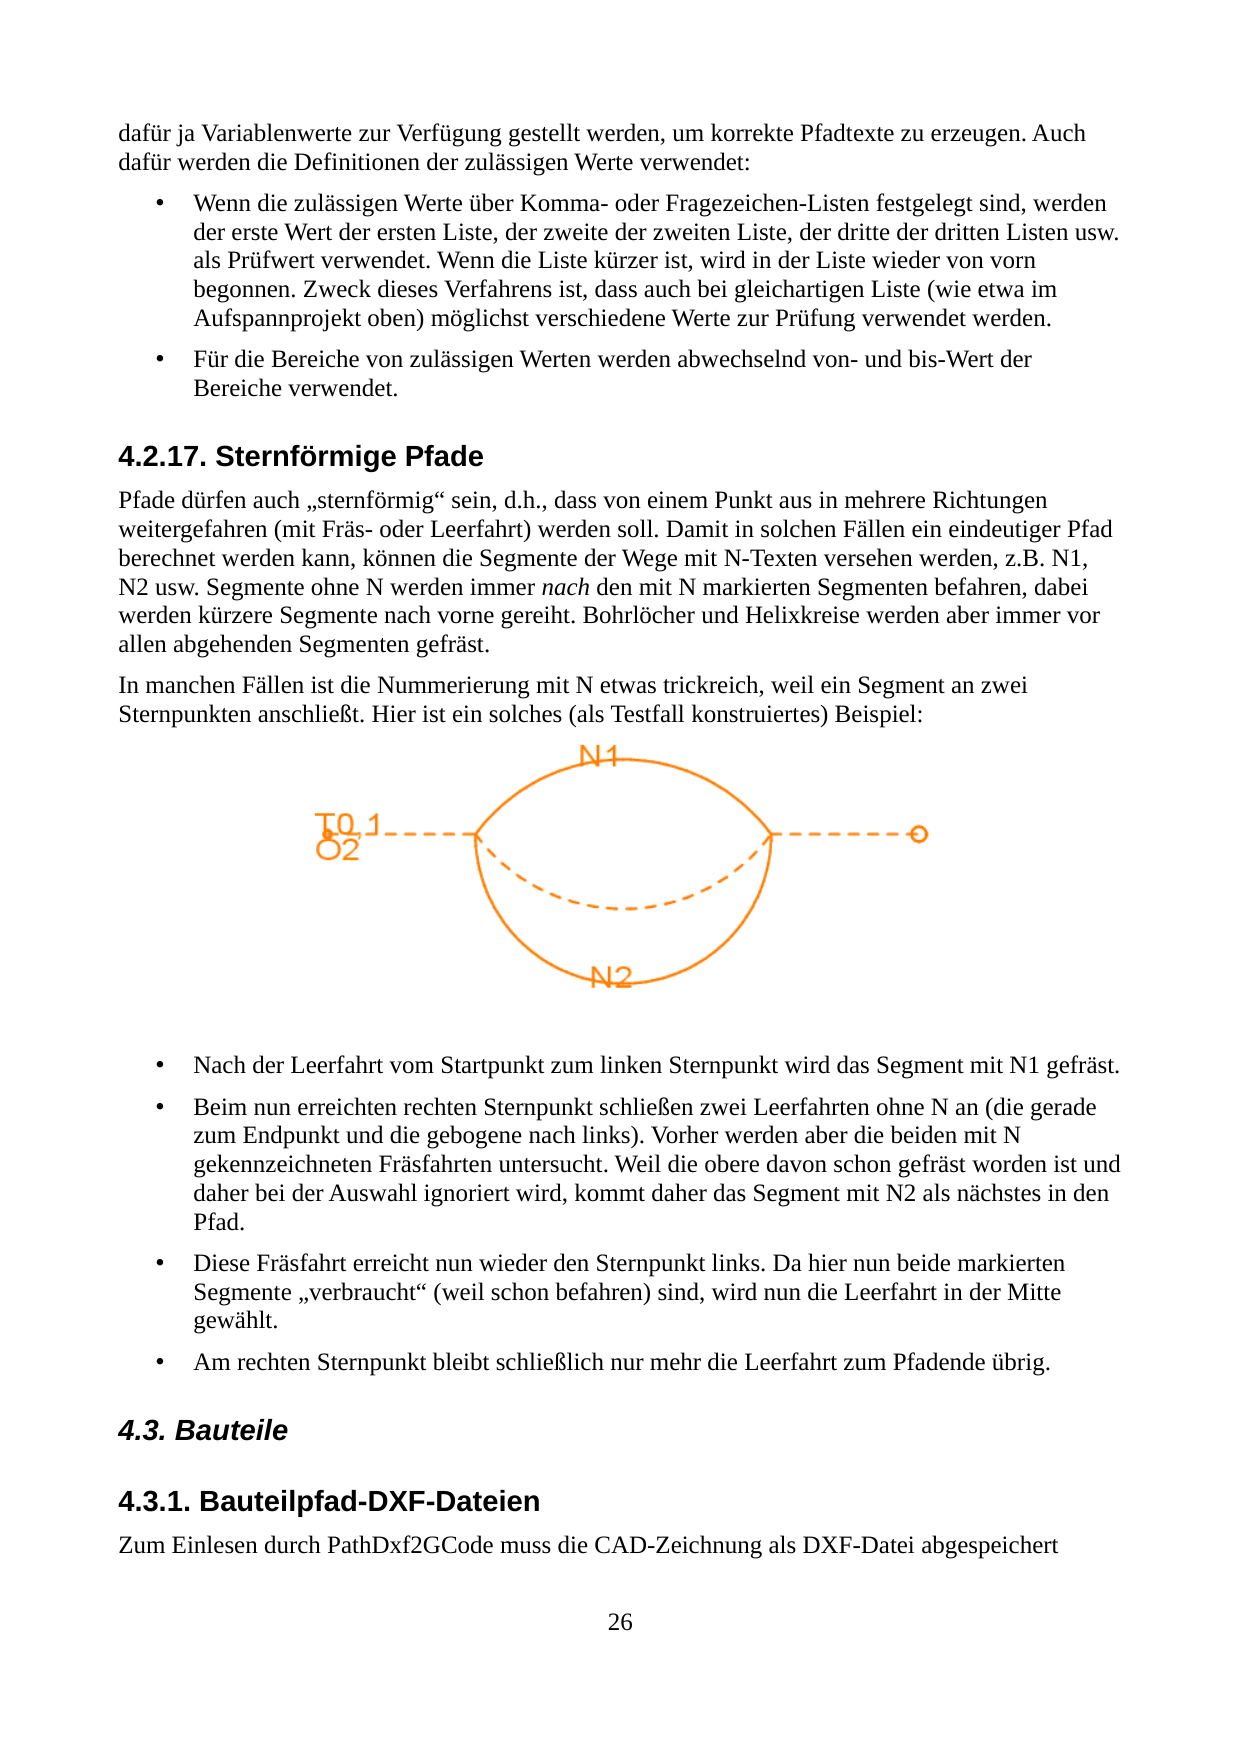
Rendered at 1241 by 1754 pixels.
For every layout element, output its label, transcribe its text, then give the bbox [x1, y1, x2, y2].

subtitle 4.3. Bauteile [118, 1413, 1122, 1447]
list Diese Fräsfahrt erreicht nun wieder den Sternpunkt links. Da hier nun beide markierten Segmente „verbraucht“ (weil schon befahren) sind, wird nun die Leerfahrt in der Mitte gewählt. [156, 1248, 1122, 1334]
list Beim nun erreichten rechten Sternpunkt schließen zwei Leerfahrten ohne N an (die gerade zum Endpunkt und die gebogene nach links). Vorher werden aber die beiden mit N gekennzeichneten Fräsfahrten untersucht. Weil die obere davon schon gefräst worden ist und daher bei der Auswahl ignoriert wird, kommt daher das Segment mit N2 als nächstes in den Pfad. [156, 1092, 1122, 1236]
text In manchen Fällen ist die Nummerierung mit N etwas trickreich, weil ein Segment an zwei Sternpunkten anschließt. Hier ist ein solches (als Testfall konstruiertes) Beispiel: [118, 670, 1122, 728]
text dafür ja Variablenwerte zur Verfügung gestellt werden, um korrekte Pfadtexte zu erzeugen. Auch dafür werden die Definitionen der zulässigen Werte verwendet: [118, 118, 1122, 176]
list Wenn die zulässigen Werte über Komma- oder Fragezeichen-Listen festgelegt sind, werden der erste Wert der ersten Liste, der zweite der zweiten Liste, der dritte der dritten Listen usw. als Prüfwert verwendet. Wenn die Liste kürzer ist, wird in der Liste wieder von vorn begonnen. Zweck dieses Verfahrens ist, dass auch bei gleichartigen Liste (wie etwa im Aufspannprojekt oben) möglichst verschiedene Werte zur Prüfung verwendet werden. [156, 188, 1122, 332]
subtitle 4.2.17. Sternförmige Pfade [118, 439, 1122, 473]
list Am rechten Sternpunkt bleibt schließlich nur mehr die Leerfahrt zum Pfadende übrig. [156, 1347, 1122, 1376]
list Für die Bereiche von zulässigen Werten werden abwechselnd von- und bis-Wert der Bereiche verwendet. [156, 344, 1122, 402]
subtitle 4.3.1. Bauteilpfad-DXF-Dateien [118, 1484, 1122, 1518]
list Nach der Leerfahrt vom Startpunkt zum linken Sternpunkt wird das Segment mit N1 gefräst. [156, 1051, 1122, 1079]
text Pfade dürfen auch „sternförmig“ sein, d.h., dass von einem Punkt aus in mehrere Richtungen weitergefahren (mit Fräs- oder Leerfahrt) werden soll. Damit in solchen Fällen ein eindeutiger Pfad berechnet werden kann, können die Segmente der Wege mit N-Texten versehen werden, z.B. N1, N2 usw. Segmente ohne N werden immer nach den mit N markierten Segmenten befahren, dabei werden kürzere Segmente nach vorne gereiht. Bohrlöcher und Helixkreise werden aber immer vor allen abgehenden Segmenten gefräst. [118, 485, 1122, 658]
text Zum Einlesen durch PathDxf2GCode muss die CAD-Zeichnung als DXF-Datei abgespeichert [118, 1530, 1122, 1559]
